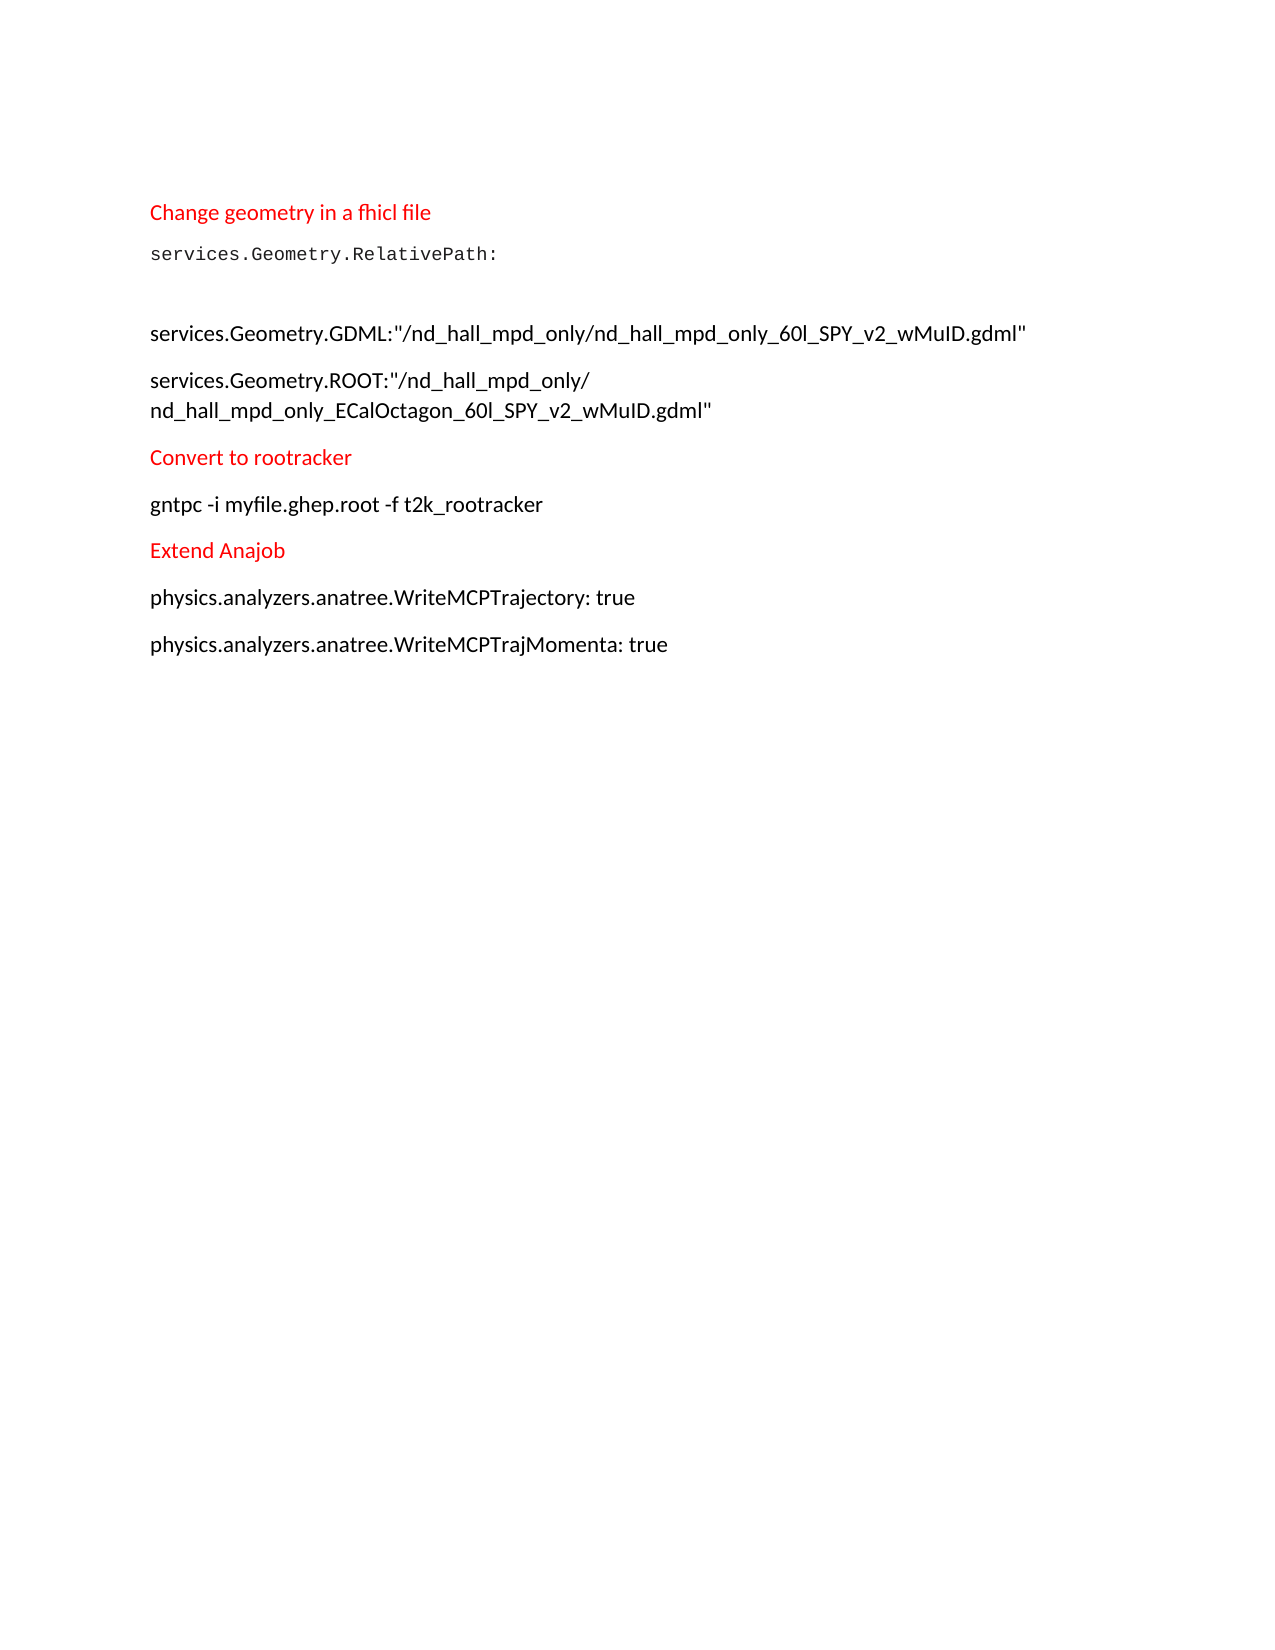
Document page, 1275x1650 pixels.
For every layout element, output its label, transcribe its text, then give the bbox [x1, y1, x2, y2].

text Convert to rootracker [150, 443, 1125, 471]
text physics.analyzers.anatree.WriteMCPTrajMomenta: true [150, 630, 1125, 658]
text services.Geometry.ROOT:"/nd_hall_mpd_only/nd_hall_mpd_only_ECalOctagon_60l_SPY_v2_wMuID.gdml" [150, 366, 1125, 424]
text Extend Anajob [150, 537, 1125, 565]
text physics.analyzers.anatree.WriteMCPTrajectory: true [150, 583, 1125, 612]
text Change geometry in a fhicl file [150, 198, 1125, 226]
text services.Geometry.GDML:"/nd_hall_mpd_only/nd_hall_mpd_only_60l_SPY_v2_wMuID.gdml" [150, 319, 1125, 347]
text services.Geometry.RelativePath: [150, 244, 1125, 266]
text gntpc -i myfile.ghep.root -f t2k_rootracker [150, 490, 1125, 518]
